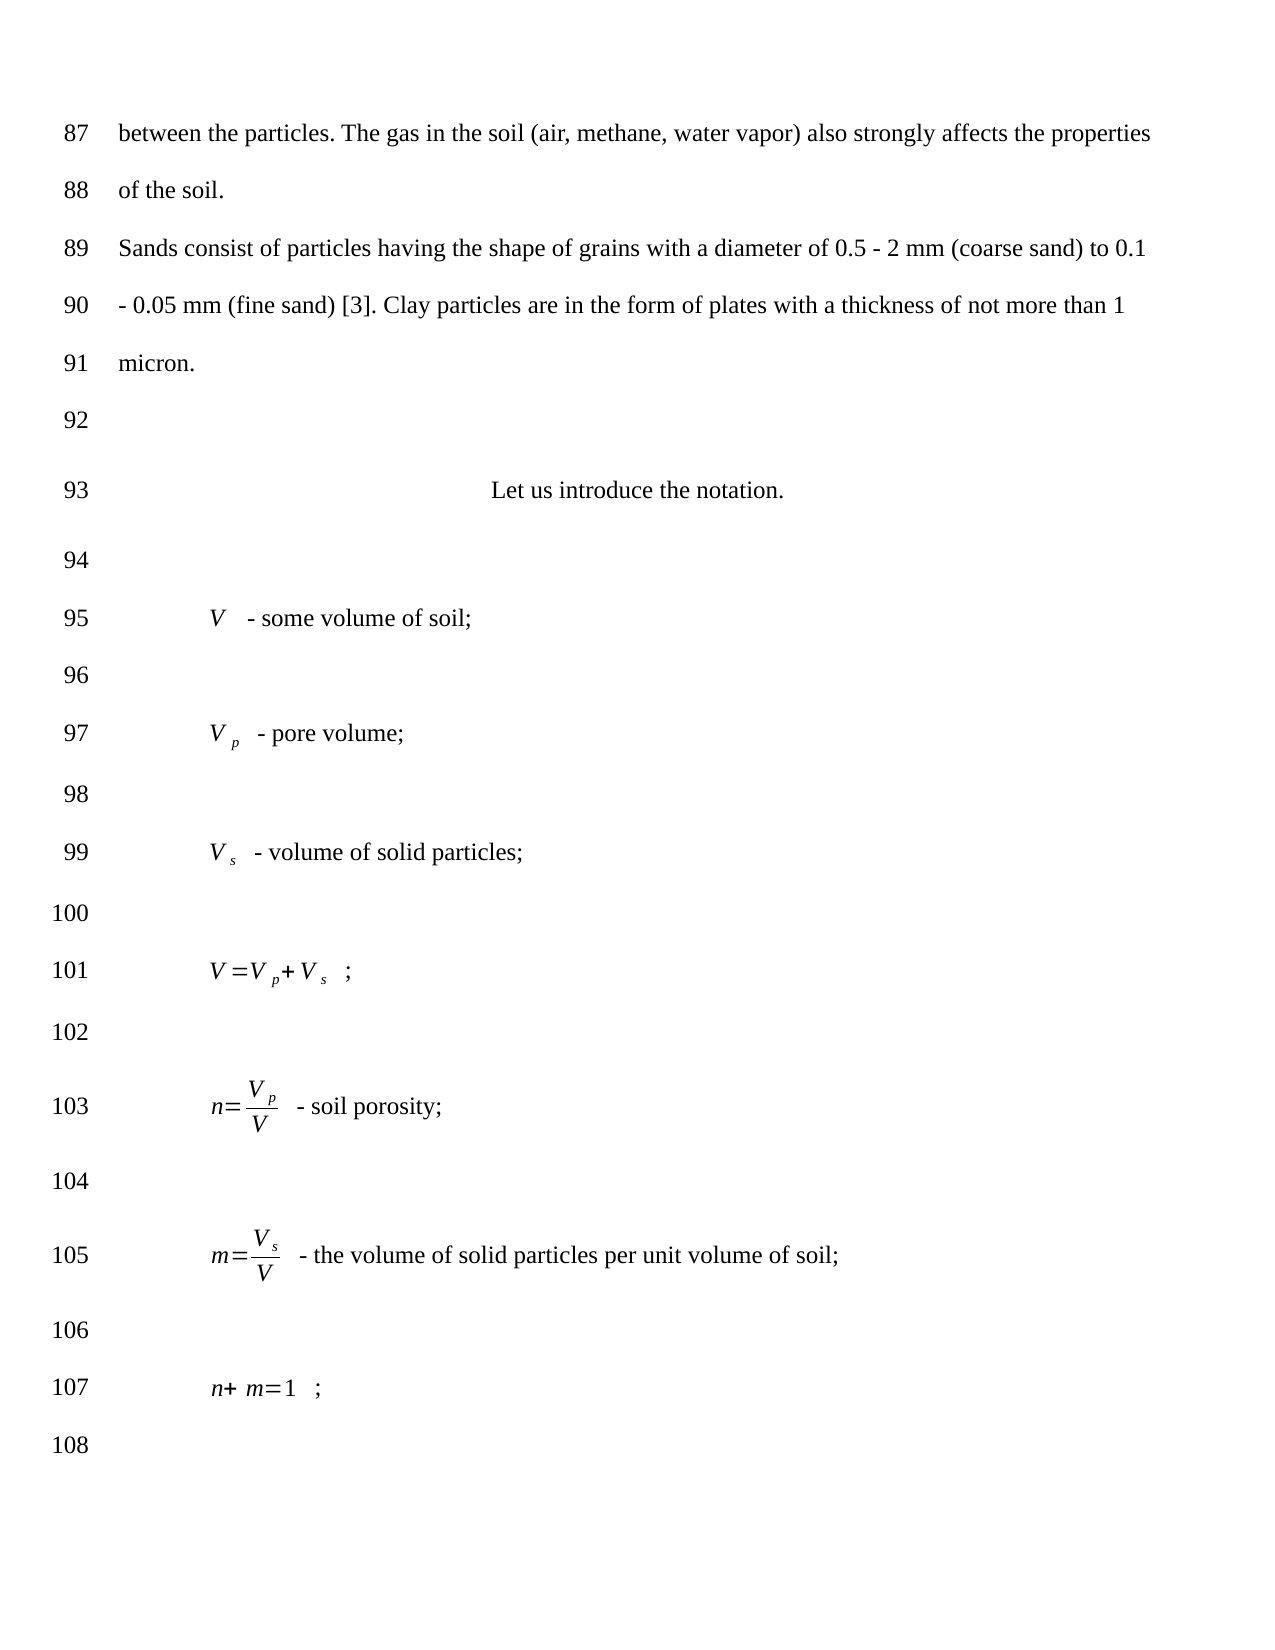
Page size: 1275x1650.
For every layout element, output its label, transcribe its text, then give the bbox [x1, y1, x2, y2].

text - the volume of solid particles per unit volume of soil; [118, 1223, 1157, 1286]
text between the particles. The gas in the soil (air, methane, water vapor) also strongly affects the properties of the soil. [118, 118, 1157, 204]
text - pore volume; [118, 718, 1157, 751]
text ; [118, 956, 1157, 988]
text Sands consist of particles having the shape of grains with a diameter of 0.5 - 2 mm (coarse sand) to 0.1 - 0.05 mm (fine sand) [3]. Clay particles are in the form of plates with a thickness of not more than 1 micron. [118, 233, 1157, 377]
text - soil porosity; [118, 1074, 1157, 1137]
text Let us introduce the notation. [118, 476, 1157, 504]
text ; [118, 1372, 1157, 1401]
text - some volume of soil; [118, 603, 1157, 632]
text - volume of solid particles; [118, 837, 1157, 869]
